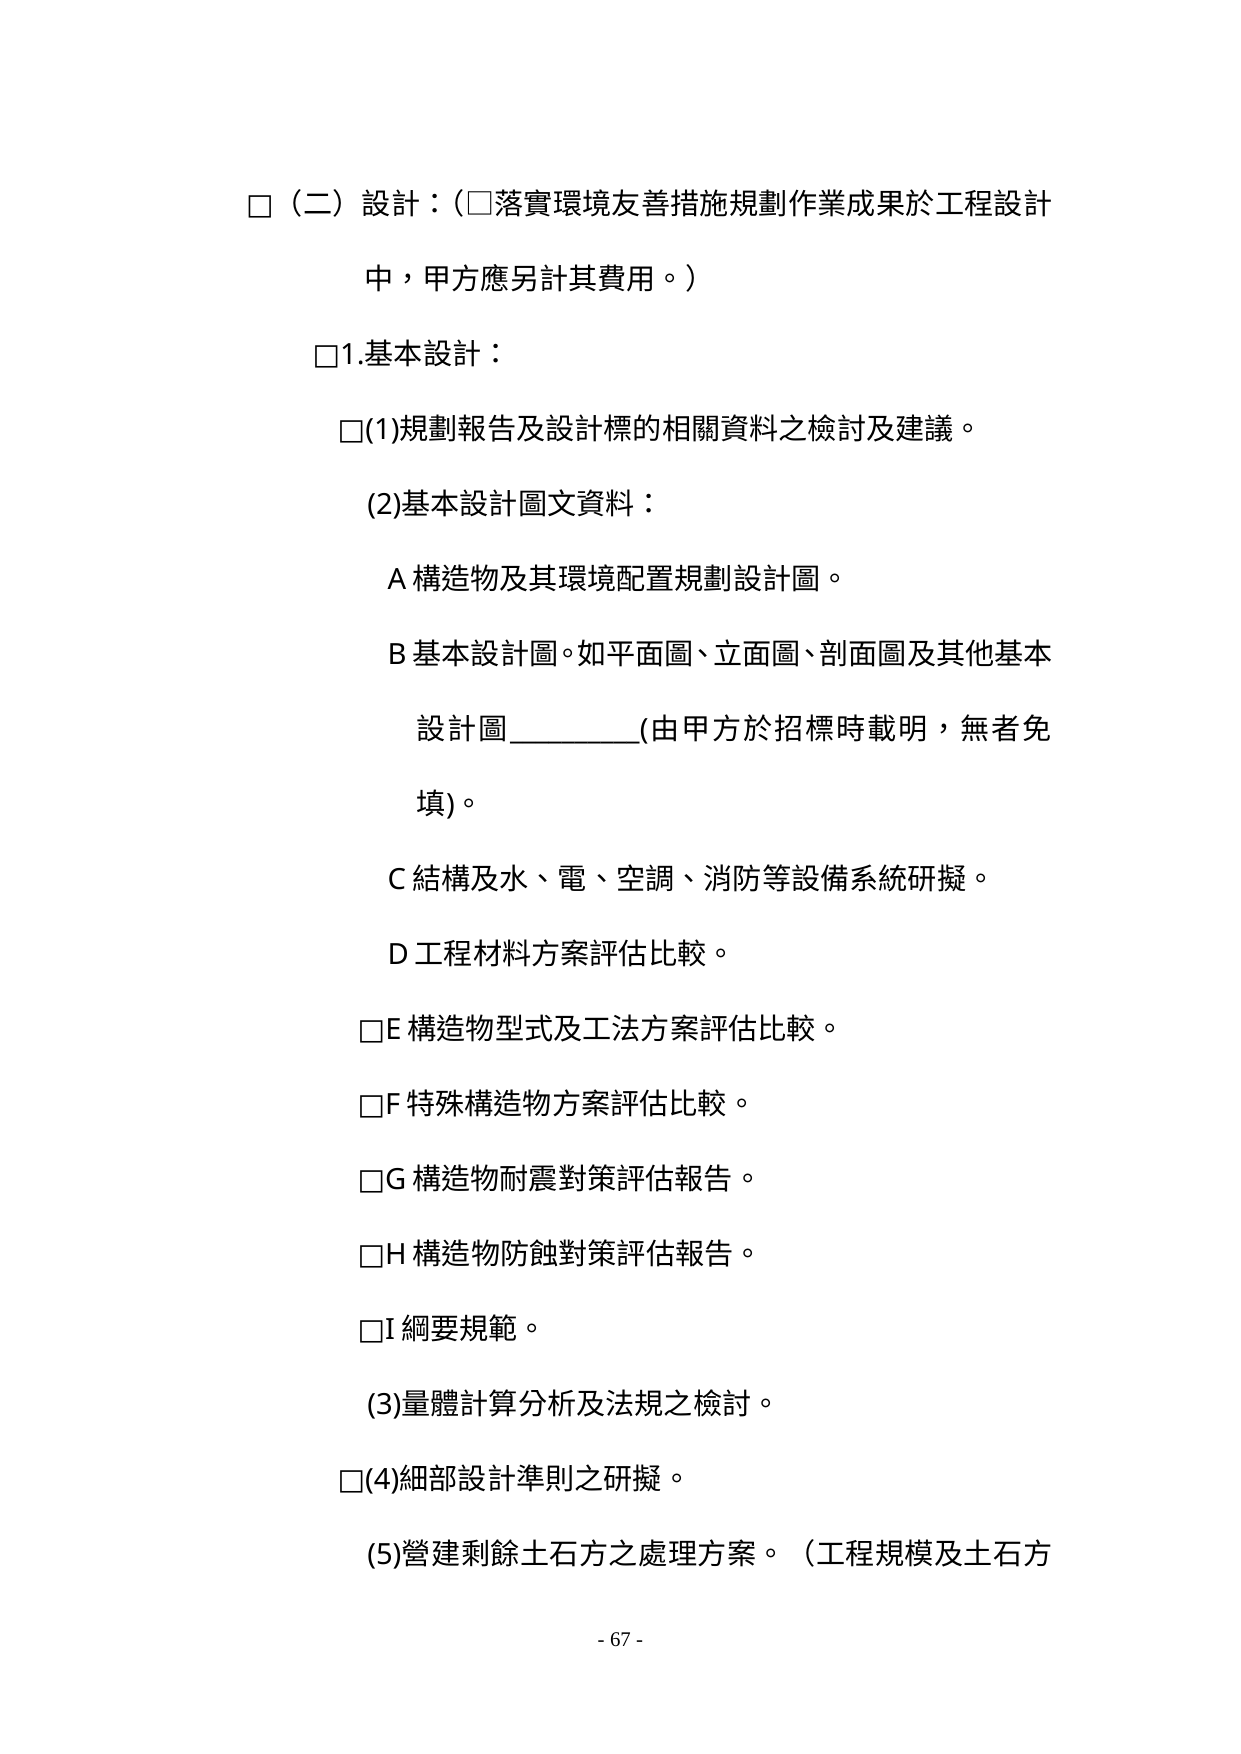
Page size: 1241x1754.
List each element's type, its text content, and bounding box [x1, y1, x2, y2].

text A構造物及其環境配置規劃設計圖。 [387, 539, 1053, 614]
text □1.基本設計： [312, 314, 1053, 389]
text (3)量體計算分析及法規之檢討。 [367, 1364, 1053, 1439]
text □I綱要規範。 [357, 1289, 1053, 1364]
text □H構造物防蝕對策評估報告。 [357, 1214, 1053, 1289]
text C結構及水、電、空調、消防等設備系統研擬。 [387, 839, 1053, 914]
text □F特殊構造物方案評估比較。 [357, 1064, 1053, 1139]
text □（二）設計：（□落實環境友善措施規劃作業成果於工程設計中，甲方應另計其費用。） [246, 164, 1053, 314]
text □(4)細部設計準則之研擬。 [337, 1439, 1053, 1514]
text □(1)規劃報告及設計標的相關資料之檢討及建議。 [337, 389, 1053, 464]
text (5)營建剩餘土石方之處理方案。（工程規模及土石方 [367, 1514, 1053, 1589]
text (2)基本設計圖文資料： [367, 464, 1053, 539]
text D工程材料方案評估比較。 [387, 914, 1053, 989]
text □E構造物型式及工法方案評估比較。 [357, 989, 1053, 1064]
text B基本設計圖。如平面圖、立面圖、剖面圖及其他基本設計圖__________(由甲方於招標時載明，無者免填)。 [387, 614, 1053, 839]
text □G構造物耐震對策評估報告。 [357, 1139, 1053, 1214]
